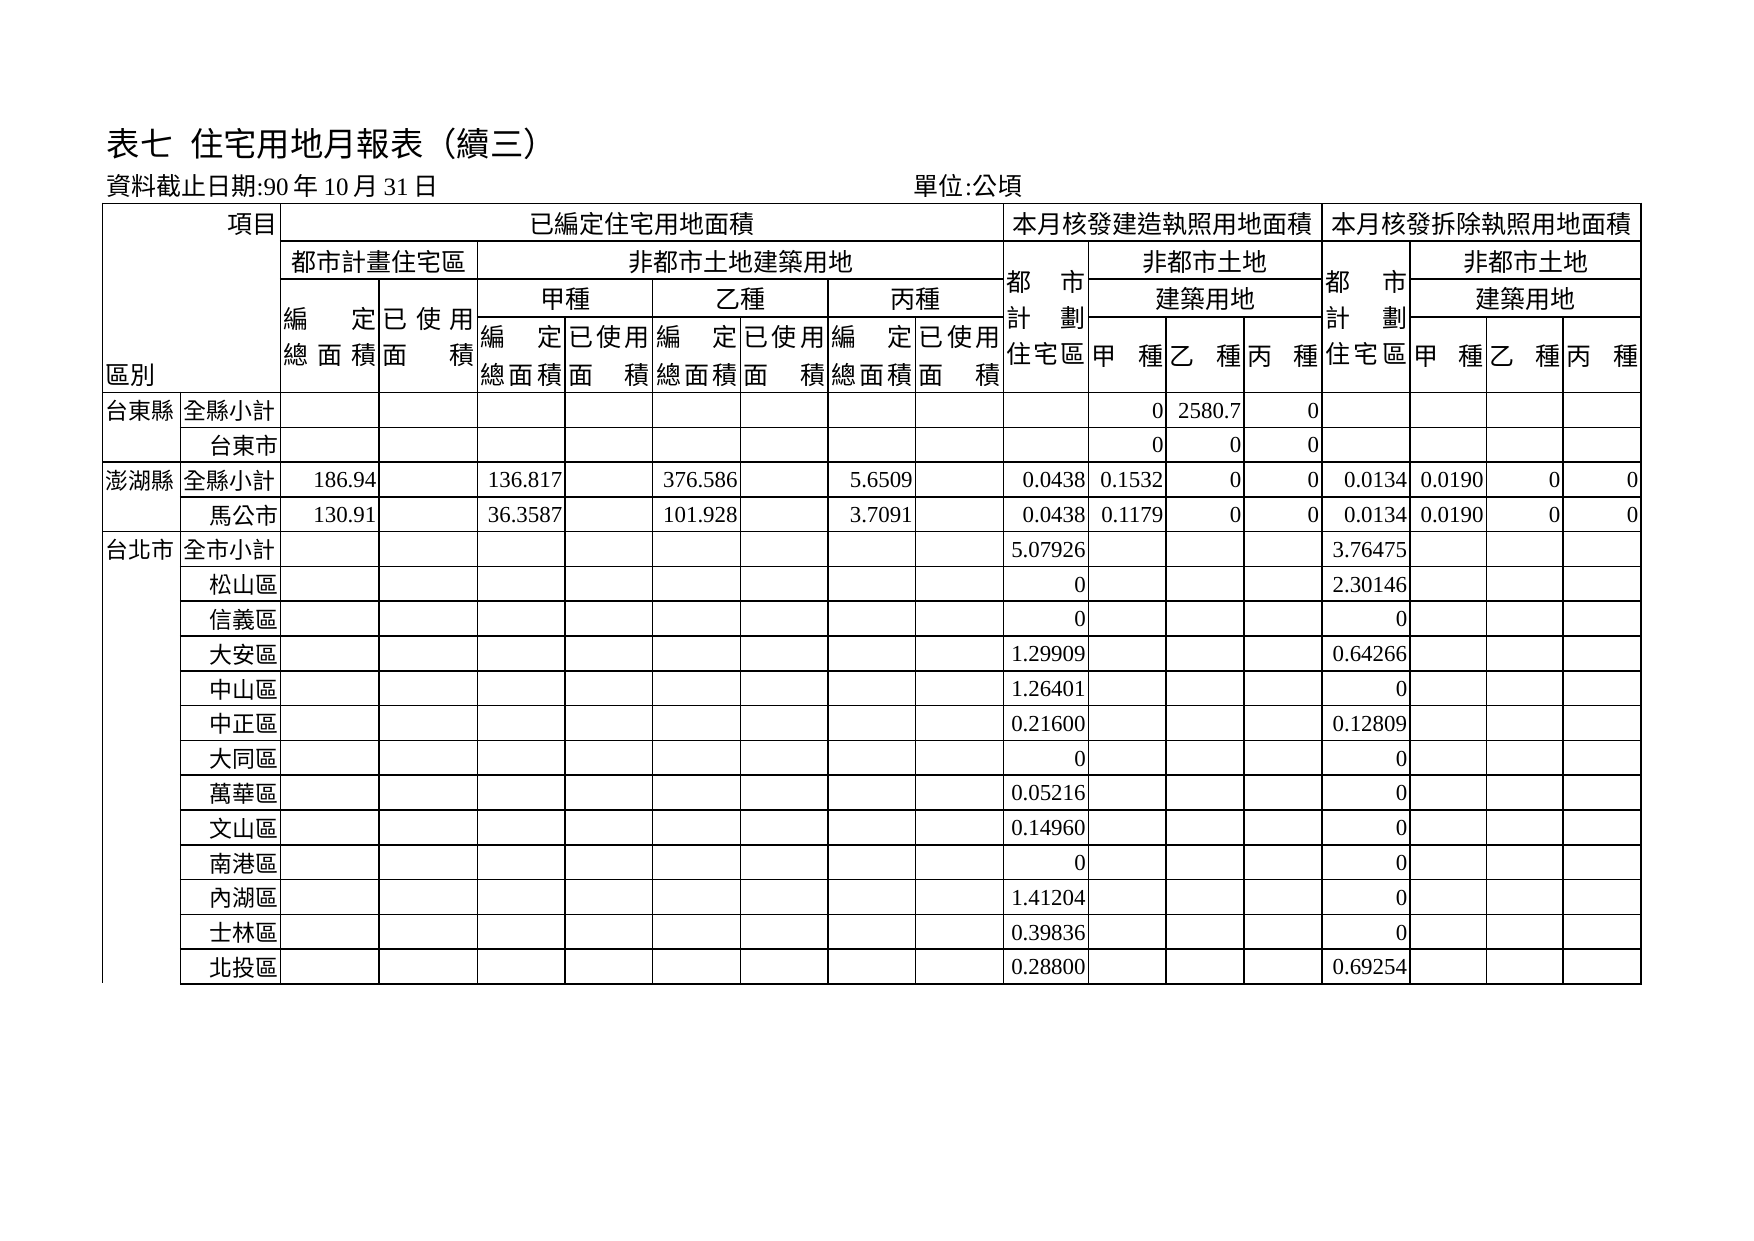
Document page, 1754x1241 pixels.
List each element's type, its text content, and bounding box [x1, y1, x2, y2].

table_cell [566, 706, 652, 739]
table_cell [566, 393, 652, 426]
table_cell 已使用 [916, 318, 1003, 354]
table_cell [566, 776, 652, 809]
table_cell [103, 316, 196, 354]
table_cell [1167, 672, 1243, 705]
table_cell [653, 915, 740, 948]
table_cell [741, 741, 827, 774]
table_cell 總面積 [653, 354, 740, 392]
table_cell [1245, 532, 1321, 566]
table_cell [1167, 637, 1243, 670]
table_cell [478, 706, 564, 739]
table_cell 0 [1004, 846, 1088, 879]
table_cell 0.05216 [1004, 776, 1088, 809]
table_cell [1487, 776, 1562, 809]
table_cell [829, 672, 915, 705]
table_cell [566, 672, 652, 705]
table_cell [1411, 637, 1486, 670]
table_cell [1564, 532, 1640, 566]
table_cell [916, 532, 1003, 566]
table_cell [1089, 672, 1165, 705]
table_cell [829, 567, 915, 600]
table_cell [1564, 811, 1640, 844]
table_cell [653, 393, 740, 426]
table_cell [478, 950, 564, 983]
table_cell [1167, 706, 1243, 739]
table_cell [1411, 428, 1486, 461]
table_cell 已使用 [566, 318, 652, 354]
table_cell [281, 672, 378, 705]
table_cell 101.928 [653, 498, 740, 531]
table_cell [916, 637, 1003, 670]
table_cell 0.28800 [1004, 950, 1088, 983]
table_cell [1411, 706, 1486, 739]
table_cell 0 [1487, 463, 1562, 496]
table_cell 已使用 面積 [380, 280, 477, 392]
table_cell 區別 [103, 354, 196, 392]
table_cell 0.0134 [1323, 498, 1409, 531]
table_cell 甲種 [478, 280, 652, 316]
table_cell 信義區 [181, 602, 280, 635]
table_cell [380, 498, 477, 531]
table_cell [478, 637, 564, 670]
table_cell 甲種 [1089, 318, 1165, 392]
table_cell [281, 428, 378, 461]
table_cell [653, 567, 740, 600]
table_cell [380, 463, 477, 496]
table_cell 總面積 [829, 354, 915, 392]
table_cell [1167, 741, 1243, 774]
table_cell [1411, 811, 1486, 844]
table_cell [653, 706, 740, 739]
table_cell [653, 811, 740, 844]
table_cell [380, 776, 477, 809]
table_cell 1.41204 [1004, 880, 1088, 913]
table_cell 面積 [741, 354, 827, 392]
table_cell 文山區 [181, 811, 280, 844]
table_cell [1564, 567, 1640, 600]
table_cell [1411, 602, 1486, 635]
table_cell [1245, 880, 1321, 913]
table_cell [1089, 741, 1165, 774]
table_cell [478, 672, 564, 705]
table_cell [478, 567, 564, 600]
table_cell [741, 428, 827, 461]
table_cell 2580.7 [1167, 393, 1243, 426]
table_cell 非都市土地建築用地 [478, 242, 1003, 278]
table_cell [916, 950, 1003, 983]
table_cell 0 [1167, 428, 1243, 461]
table_cell 都市計畫住宅區 [281, 242, 477, 278]
table_cell [1487, 811, 1562, 844]
table_cell [1487, 637, 1562, 670]
table_cell [566, 463, 652, 496]
table_cell [916, 428, 1003, 461]
table_cell [916, 915, 1003, 948]
table_cell [653, 637, 740, 670]
table_cell [1487, 915, 1562, 948]
table_cell [653, 672, 740, 705]
table_cell [281, 567, 378, 600]
table_cell [1564, 672, 1640, 705]
table_cell [1167, 915, 1243, 948]
table_cell [1487, 567, 1562, 600]
table_cell [566, 428, 652, 461]
table_cell [1411, 950, 1486, 983]
table_cell [281, 880, 378, 913]
table_cell [741, 915, 827, 948]
table_cell [103, 240, 196, 278]
table_cell [1245, 602, 1321, 635]
table_header 本月核發建造執照用地面積 [1004, 204, 1321, 240]
table_cell [380, 637, 477, 670]
table_cell [1167, 846, 1243, 879]
table_cell 松山區 [181, 567, 280, 600]
table_cell 0.12809 [1323, 706, 1409, 739]
table_cell [1564, 776, 1640, 809]
table_cell [478, 741, 564, 774]
text 資料截止日期:90年10月31日 單位:公頃 [106, 166, 1648, 203]
table_header 本月核發拆除執照用地面積 [1323, 204, 1640, 240]
table_cell 0.1532 [1089, 463, 1165, 496]
table_cell 甲種 [1411, 318, 1486, 392]
table_cell [1411, 567, 1486, 600]
table_cell [916, 880, 1003, 913]
table_cell 0 [1564, 463, 1640, 496]
table_cell [916, 741, 1003, 774]
table_cell [829, 393, 915, 426]
table_cell [741, 498, 827, 531]
table_cell [1089, 776, 1165, 809]
table_cell [196, 240, 280, 278]
table_cell [916, 393, 1003, 426]
table_cell 丙種 [829, 280, 1003, 316]
table_cell 非都市土地 [1089, 242, 1321, 278]
table_cell 面積 [916, 354, 1003, 392]
table_cell [281, 915, 378, 948]
table_cell 中山區 [181, 672, 280, 705]
table_cell [1167, 602, 1243, 635]
table_cell [1245, 706, 1321, 739]
table_cell [1167, 811, 1243, 844]
table_header 項目 [196, 204, 280, 240]
text 表七 住宅用地月報表（續三） [106, 118, 1648, 166]
table_cell [380, 880, 477, 913]
table_cell [1167, 880, 1243, 913]
table_cell [380, 393, 477, 426]
table_cell 0 [1089, 393, 1165, 426]
table_cell [829, 428, 915, 461]
table_cell [1245, 637, 1321, 670]
table_cell 北投區 [181, 950, 280, 983]
table_cell [1245, 672, 1321, 705]
table_cell [1245, 915, 1321, 948]
table_cell [1411, 741, 1486, 774]
table_cell [829, 637, 915, 670]
table_cell [1411, 880, 1486, 913]
table_cell [1089, 602, 1165, 635]
table_cell 0.21600 [1004, 706, 1088, 739]
table_cell 都市 計劃 住宅區 [1323, 242, 1409, 392]
table_cell [829, 950, 915, 983]
table_cell [829, 811, 915, 844]
table_cell [1089, 846, 1165, 879]
table_cell [196, 278, 280, 316]
table_cell [478, 776, 564, 809]
table_cell [1245, 567, 1321, 600]
table_cell 台東縣 [103, 393, 180, 461]
table_cell [1564, 637, 1640, 670]
table_cell [1487, 706, 1562, 739]
table_cell 台北市 [103, 532, 180, 983]
table_cell [478, 880, 564, 913]
table_cell [478, 811, 564, 844]
table_cell [1564, 393, 1640, 426]
table_cell [281, 637, 378, 670]
table_cell 1.26401 [1004, 672, 1088, 705]
table_cell 3.76475 [1323, 532, 1409, 566]
table_cell [653, 428, 740, 461]
table_cell 0 [1089, 428, 1165, 461]
table_cell 0 [1323, 811, 1409, 844]
table_cell [741, 463, 827, 496]
table_cell 編定 總面積 [281, 280, 378, 392]
table_cell [281, 532, 378, 566]
table_cell 丙種 [1564, 318, 1640, 392]
table_cell [916, 602, 1003, 635]
table_cell 中正區 [181, 706, 280, 739]
table_cell [1089, 637, 1165, 670]
table_cell 非都市土地 [1411, 242, 1640, 278]
table_cell [653, 846, 740, 879]
table_cell 萬華區 [181, 776, 280, 809]
table_cell 澎湖縣 [103, 463, 180, 531]
table_cell [566, 567, 652, 600]
table_cell 都市 計劃 住宅區 [1004, 242, 1088, 392]
table_cell [1245, 950, 1321, 983]
table_cell 0.0134 [1323, 463, 1409, 496]
table_cell [1487, 950, 1562, 983]
table_cell [1089, 880, 1165, 913]
table_cell 全市小計 [181, 532, 280, 566]
table_cell 0 [1004, 567, 1088, 600]
table_cell 南港區 [181, 846, 280, 879]
table_cell [1089, 811, 1165, 844]
table_cell 0 [1323, 846, 1409, 879]
table_header [103, 204, 196, 240]
table_cell [916, 846, 1003, 879]
table_cell [1564, 706, 1640, 739]
table_cell [829, 880, 915, 913]
table_cell 編定 [478, 318, 564, 354]
table_cell [103, 278, 196, 316]
table_cell 36.3587 [478, 498, 564, 531]
table_cell [281, 776, 378, 809]
table_cell [380, 706, 477, 739]
table_cell [1089, 950, 1165, 983]
table_cell [741, 776, 827, 809]
table_cell [1167, 776, 1243, 809]
table_cell [1323, 428, 1409, 461]
table_cell [196, 354, 280, 392]
table_cell [653, 602, 740, 635]
table_cell 0.1179 [1089, 498, 1165, 531]
table_cell [1323, 393, 1409, 426]
table_cell [478, 602, 564, 635]
table_cell [653, 776, 740, 809]
table_cell 0.64266 [1323, 637, 1409, 670]
table_cell [1004, 428, 1088, 461]
table_cell [1411, 776, 1486, 809]
table_cell [916, 776, 1003, 809]
table_cell 0 [1323, 672, 1409, 705]
table_cell [916, 498, 1003, 531]
table_cell 總面積 [478, 354, 564, 392]
table_cell [829, 706, 915, 739]
table_cell [1245, 846, 1321, 879]
table_cell [829, 602, 915, 635]
table_cell [741, 393, 827, 426]
table_cell [566, 811, 652, 844]
table_header 已編定住宅用地面積 [281, 204, 1003, 240]
table_cell [741, 811, 827, 844]
table_cell [566, 637, 652, 670]
table_cell 內湖區 [181, 880, 280, 913]
table_cell [1411, 393, 1486, 426]
table_cell [1245, 741, 1321, 774]
table_cell 0 [1245, 463, 1321, 496]
table_cell [566, 915, 652, 948]
table_cell [741, 880, 827, 913]
table_cell [380, 602, 477, 635]
table_cell 乙種 [1487, 318, 1562, 392]
table_cell [1487, 532, 1562, 566]
table_cell [916, 811, 1003, 844]
table_cell [281, 741, 378, 774]
table_cell [566, 602, 652, 635]
table_cell [741, 706, 827, 739]
table_cell [829, 741, 915, 774]
table_cell [281, 393, 378, 426]
table_cell 3.7091 [829, 498, 915, 531]
table_cell 0 [1167, 463, 1243, 496]
table_cell 全縣小計 [181, 393, 280, 426]
table_cell 0 [1245, 428, 1321, 461]
table_cell [380, 811, 477, 844]
table_cell 乙種 [1167, 318, 1243, 392]
table_cell 0.14960 [1004, 811, 1088, 844]
table_cell [1487, 846, 1562, 879]
table_cell 建築用地 [1089, 280, 1321, 316]
table_cell [1167, 532, 1243, 566]
table_cell [1411, 915, 1486, 948]
table_cell [566, 741, 652, 774]
table_cell [653, 532, 740, 566]
table_cell [1564, 602, 1640, 635]
table_cell [1564, 950, 1640, 983]
table_cell [1089, 706, 1165, 739]
table_cell [478, 915, 564, 948]
table_cell [281, 846, 378, 879]
table_cell [741, 672, 827, 705]
table_cell [1487, 428, 1562, 461]
table_cell [1245, 776, 1321, 809]
table_cell [196, 316, 280, 354]
table_cell 台東市 [181, 428, 280, 461]
table_cell [281, 950, 378, 983]
table_cell [478, 846, 564, 879]
table_cell [1411, 846, 1486, 879]
table_cell [741, 532, 827, 566]
table_cell [566, 532, 652, 566]
table_cell 376.586 [653, 463, 740, 496]
table_cell [829, 776, 915, 809]
table_cell [1487, 741, 1562, 774]
table_cell [1564, 846, 1640, 879]
table_cell [1564, 880, 1640, 913]
table_cell 建築用地 [1411, 280, 1640, 316]
table_cell 乙種 [653, 280, 827, 316]
table_cell [741, 602, 827, 635]
table_cell 5.6509 [829, 463, 915, 496]
table_cell [1167, 950, 1243, 983]
table_cell 0 [1004, 602, 1088, 635]
table_cell [1564, 915, 1640, 948]
table_cell 0 [1245, 393, 1321, 426]
table_cell 0 [1564, 498, 1640, 531]
table_cell [380, 915, 477, 948]
table_cell [653, 741, 740, 774]
table_cell 0 [1323, 776, 1409, 809]
table_cell [380, 846, 477, 879]
table_cell [380, 428, 477, 461]
table_cell 馬公市 [181, 498, 280, 531]
table_cell 0 [1487, 498, 1562, 531]
table_cell 丙種 [1245, 318, 1321, 392]
table_cell [566, 846, 652, 879]
table_cell 已使用 [741, 318, 827, 354]
table_cell [1167, 567, 1243, 600]
table_cell [829, 846, 915, 879]
table_cell 0 [1323, 741, 1409, 774]
table_cell [1245, 811, 1321, 844]
table_cell 2.30146 [1323, 567, 1409, 600]
table_cell 5.07926 [1004, 532, 1088, 566]
table_cell [380, 741, 477, 774]
table_cell 0.0438 [1004, 498, 1088, 531]
table_cell 0 [1323, 602, 1409, 635]
table_cell 大安區 [181, 637, 280, 670]
table_cell 0 [1323, 915, 1409, 948]
table_cell [566, 880, 652, 913]
table_cell [281, 602, 378, 635]
table_cell 0.0190 [1411, 463, 1486, 496]
table_cell 0.0438 [1004, 463, 1088, 496]
table_cell [741, 637, 827, 670]
table_cell 士林區 [181, 915, 280, 948]
table_cell [380, 567, 477, 600]
table_cell [916, 463, 1003, 496]
table_cell 130.91 [281, 498, 378, 531]
table_cell 1.29909 [1004, 637, 1088, 670]
table_cell [1564, 741, 1640, 774]
table_cell [1089, 567, 1165, 600]
table_cell [281, 811, 378, 844]
table_cell 0.69254 [1323, 950, 1409, 983]
table_cell [380, 672, 477, 705]
table_cell 0 [1004, 741, 1088, 774]
table_cell 0 [1323, 880, 1409, 913]
table_cell [380, 532, 477, 566]
table_cell [1411, 672, 1486, 705]
table_cell [829, 915, 915, 948]
table_cell [653, 880, 740, 913]
table_cell [1487, 393, 1562, 426]
table_cell [829, 532, 915, 566]
table_cell [1411, 532, 1486, 566]
table_cell 136.817 [478, 463, 564, 496]
table_cell [281, 706, 378, 739]
table_cell [916, 706, 1003, 739]
table_cell [741, 950, 827, 983]
table_cell [1089, 532, 1165, 566]
table_cell 0 [1167, 498, 1243, 531]
table_cell 編定 [829, 318, 915, 354]
table_cell 0.0190 [1411, 498, 1486, 531]
table_cell 186.94 [281, 463, 378, 496]
table_cell [566, 498, 652, 531]
table_cell [1564, 428, 1640, 461]
table_cell 0.39836 [1004, 915, 1088, 948]
table_cell [380, 950, 477, 983]
table_cell [1487, 672, 1562, 705]
table_cell [916, 672, 1003, 705]
table_cell 編定 [653, 318, 740, 354]
table_cell [1487, 880, 1562, 913]
table_cell [478, 393, 564, 426]
table_cell 面積 [566, 354, 652, 392]
table_cell [653, 950, 740, 983]
table_cell 大同區 [181, 741, 280, 774]
table_cell [1004, 393, 1088, 426]
table_cell 全縣小計 [181, 463, 280, 496]
table_cell [478, 532, 564, 566]
table_cell [566, 950, 652, 983]
table_cell [1089, 915, 1165, 948]
table_cell [916, 567, 1003, 600]
table_cell [478, 428, 564, 461]
table_cell 0 [1245, 498, 1321, 531]
table_cell [1487, 602, 1562, 635]
table_cell [741, 846, 827, 879]
table_cell [741, 567, 827, 600]
